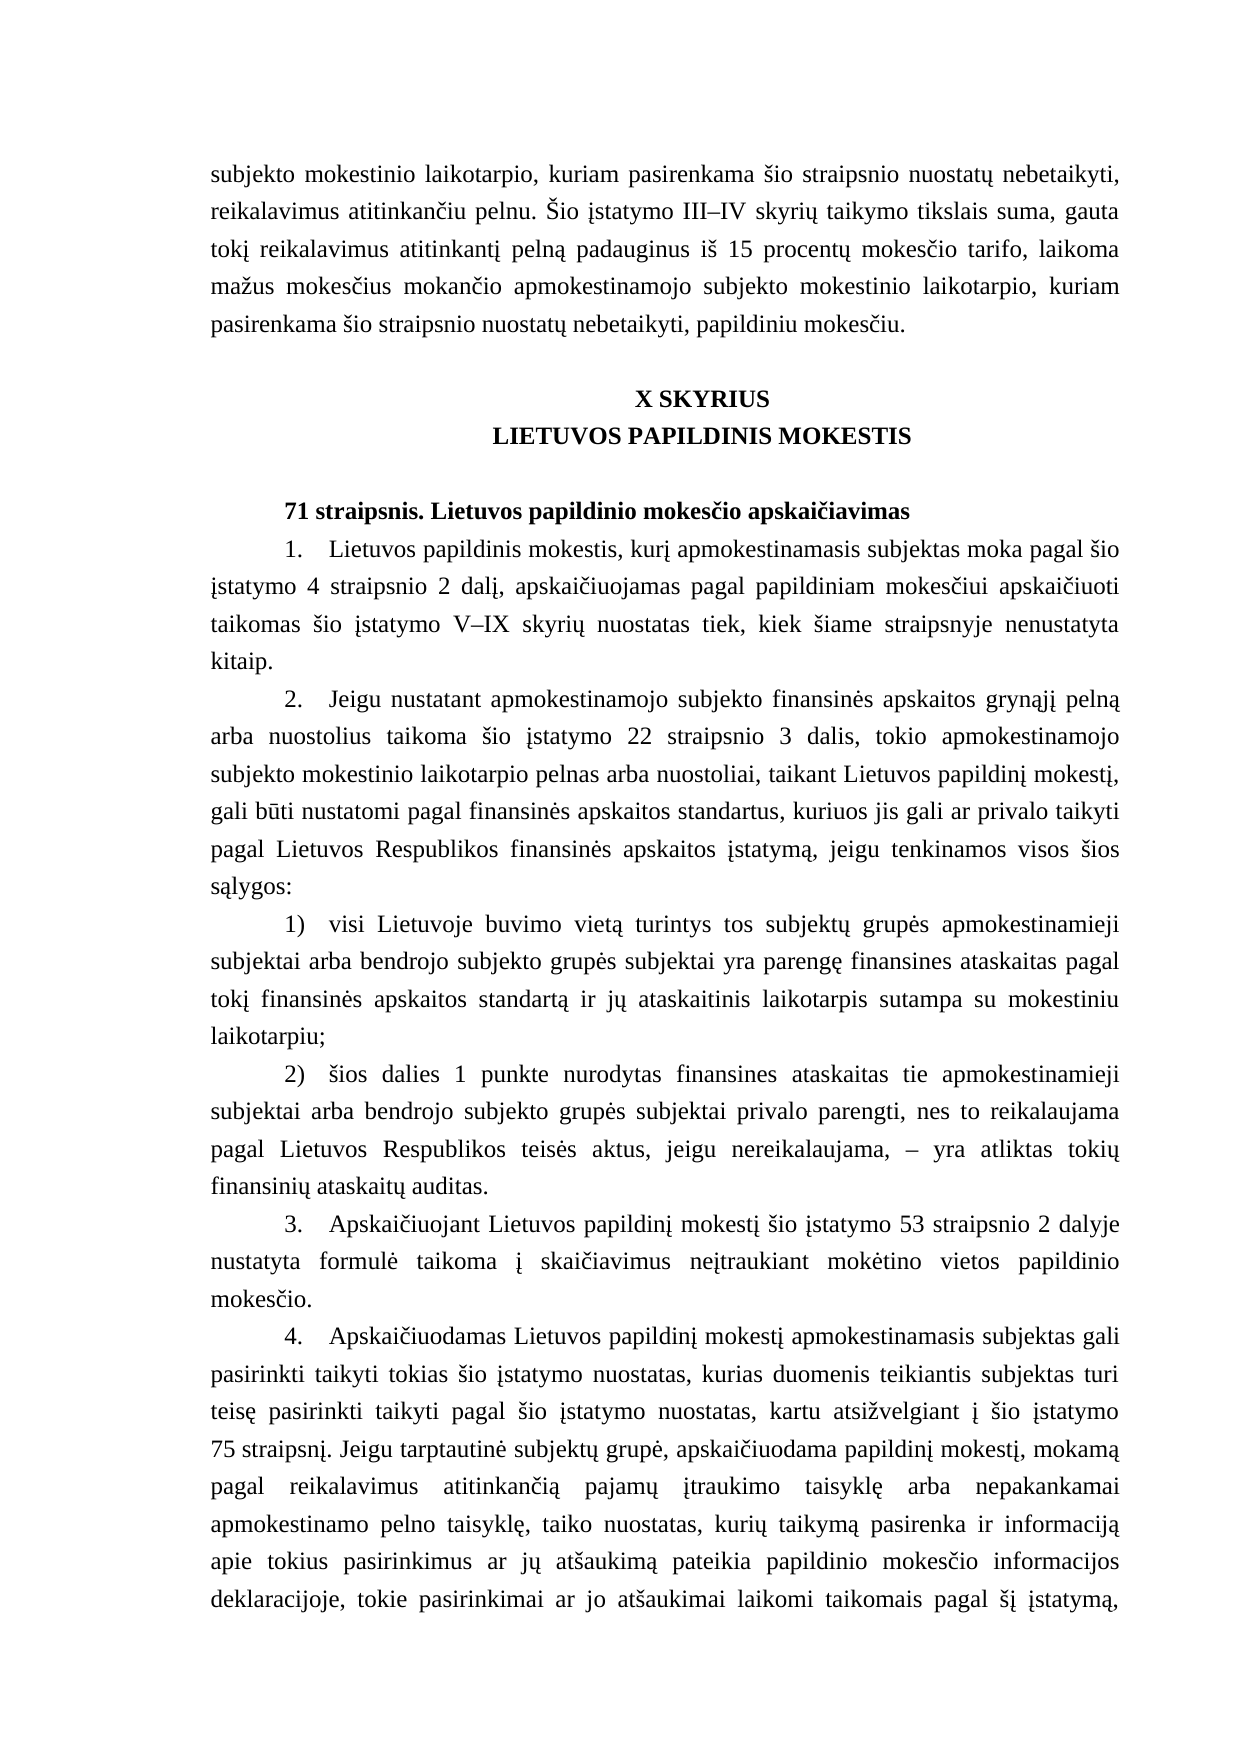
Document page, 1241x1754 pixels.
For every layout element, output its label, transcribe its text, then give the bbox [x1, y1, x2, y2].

text 2) šios dalies 1 punkte nurodytas finansines ataskaitas tie apmokestinamieji subjektai arba bendrojo subjekto grupės subjektai privalo parengti, nes to reikalaujama pagal Lietuvos Respublikos teisės aktus, jeigu nereikalaujama, – yra atliktas tokių finansinių ataskaitų auditas. [210, 1050, 1120, 1200]
text LIETUVOS PAPILDINIS MOKESTIS [210, 412, 1120, 450]
text 71 straipsnis. Lietuvos papildinio mokesčio apskaičiavimas [210, 487, 1120, 525]
text subjekto mokestinio laikotarpio, kuriam pasirenkama šio straipsnio nuostatų nebetaikyti, reikalavimus atitinkančiu pelnu. Šio įstatymo III–IV skyrių taikymo tikslais suma, gauta tokį reikalavimus atitinkantį pelną padauginus iš 15 procentų mokesčio tarifo, laikoma mažus mokesčius mokančio apmokestinamojo subjekto mokestinio laikotarpio, kuriam pasirenkama šio straipsnio nuostatų nebetaikyti, papildiniu mokesčiu. [210, 150, 1120, 337]
text 2. Jeigu nustatant apmokestinamojo subjekto finansinės apskaitos grynąjį pelną arba nuostolius taikoma šio įstatymo 22 straipsnio 3 dalis, tokio apmokestinamojo subjekto mokestinio laikotarpio pelnas arba nuostoliai, taikant Lietuvos papildinį mokestį, gali būti nustatomi pagal finansinės apskaitos standartus, kuriuos jis gali ar privalo taikyti pagal Lietuvos Respublikos finansinės apskaitos įstatymą, jeigu tenkinamos visos šios sąlygos: [210, 675, 1120, 900]
text 1. Lietuvos papildinis mokestis, kurį apmokestinamasis subjektas moka pagal šio įstatymo 4 straipsnio 2 dalį, apskaičiuojamas pagal papildiniam mokesčiui apskaičiuoti taikomas šio įstatymo V–IX skyrių nuostatas tiek, kiek šiame straipsnyje nenustatyta kitaip. [210, 525, 1120, 675]
text X SKYRIUS [210, 375, 1120, 412]
text 1) visi Lietuvoje buvimo vietą turintys tos subjektų grupės apmokestinamieji subjektai arba bendrojo subjekto grupės subjektai yra parengę finansines ataskaitas pagal tokį finansinės apskaitos standartą ir jų ataskaitinis laikotarpis sutampa su mokestiniu laikotarpiu; [210, 900, 1120, 1050]
text 4. Apskaičiuodamas Lietuvos papildinį mokestį apmokestinamasis subjektas gali pasirinkti taikyti tokias šio įstatymo nuostatas, kurias duomenis teikiantis subjektas turi teisę pasirinkti taikyti pagal šio įstatymo nuostatas, kartu atsižvelgiant į šio įstatymo 75 straipsnį. Jeigu tarptautinė subjektų grupė, apskaičiuodama papildinį mokestį, mokamą pagal reikalavimus atitinkančią pajamų įtraukimo taisyklę arba nepakankamai apmokestinamo pelno taisyklę, taiko nuostatas, kurių taikymą pasirenka ir informaciją apie tokius pasirinkimus ar jų atšaukimą pateikia papildinio mokesčio informacijos deklaracijoje, tokie pasirinkimai ar jo atšaukimai laikomi taikomais pagal šį įstatymą, [210, 1312, 1120, 1612]
text 3. Apskaičiuojant Lietuvos papildinį mokestį šio įstatymo 53 straipsnio 2 dalyje nustatyta formulė taikoma į skaičiavimus neįtraukiant mokėtino vietos papildinio mokesčio. [210, 1200, 1120, 1312]
